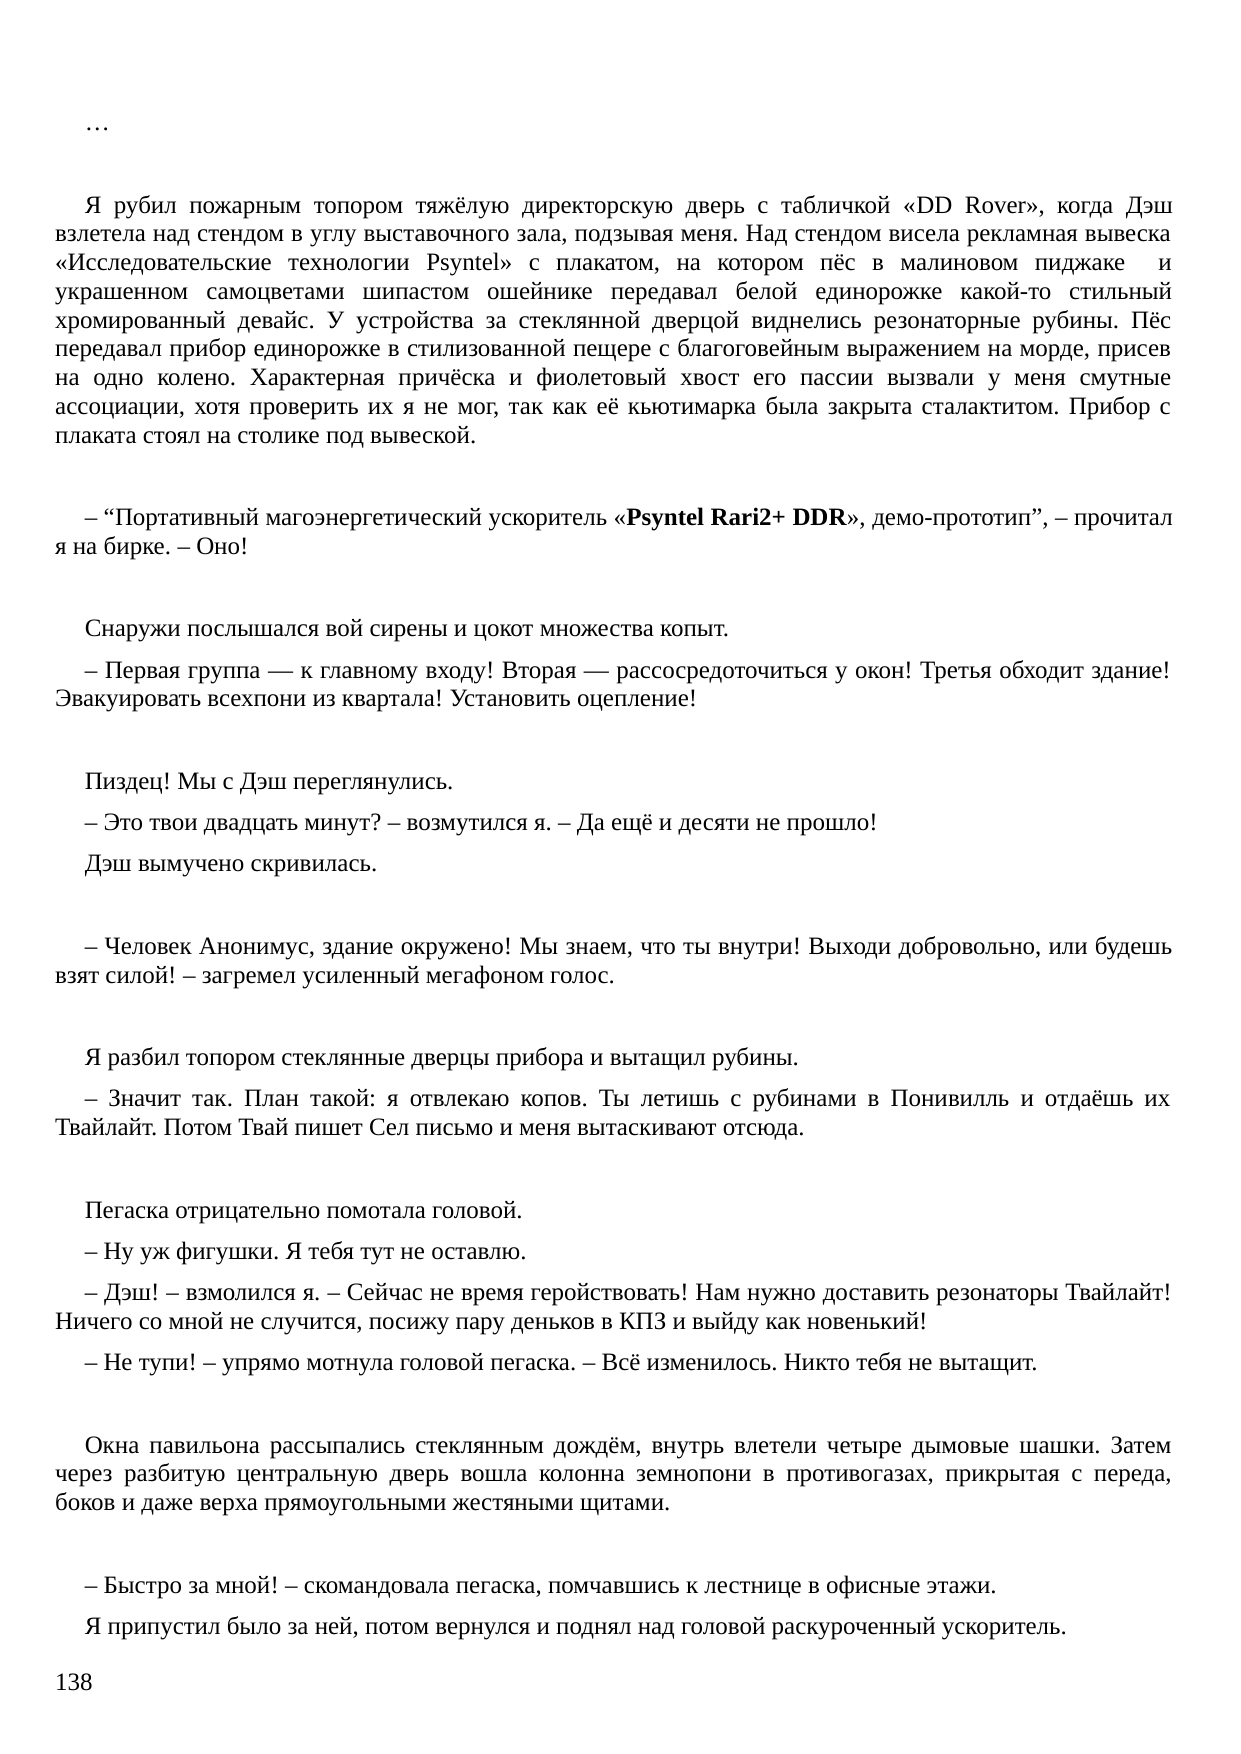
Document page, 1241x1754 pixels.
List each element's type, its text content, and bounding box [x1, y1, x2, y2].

text Окна павильона рассыпались стеклянным дождём, внутрь влетели четыре дымовые шашки. Затем через разбитую центральную дверь вошла колонна земнопони в противогазах, прикрытая с переда, боков и даже верха прямоугольными жестяными щитами. [55, 1430, 1173, 1516]
text Снаружи послышался вой сирены и цокот множества копыт. [55, 613, 1173, 642]
text Пиздец! Мы с Дэш переглянулись. [55, 766, 1173, 795]
text Я разбил топором стеклянные дверцы прибора и вытащил рубины. [55, 1042, 1173, 1071]
text – Ну уж фигушки. Я тебя тут не оставлю. [55, 1236, 1173, 1265]
text – “Портативный магоэнергетический ускоритель «Psyntel Rari2+ DDR», демо-прототип”, – прочитал я на бирке. – Оно! [55, 502, 1173, 560]
text Дэш вымучено скривилась. [55, 848, 1173, 877]
text – Человек Анонимус, здание окружено! Мы знаем, что ты внутри! Выходи добровольно, или будешь взят силой! – загремел усиленный мегафоном голос. [55, 931, 1173, 988]
text – Это твои двадцать минут? – возмутился я. – Да ещё и десяти не прошло! [55, 807, 1173, 836]
text – Первая группа — к главному входу! Вторая — рассосредоточиться у окон! Третья обходит здание! Эвакуировать всехпони из квартала! Установить оцепление! [55, 655, 1173, 712]
text – Быстро за мной! – скомандовала пегаска, помчавшись к лестнице в офисные этажи. [55, 1570, 1173, 1598]
text Я припустил было за ней, потом вернулся и поднял над головой раскуроченный ускоритель. [55, 1611, 1173, 1640]
text – Значит так. План такой: я отвлекаю копов. Ты летишь с рубинами в Понивилль и отдаёшь их Твайлайт. Потом Твай пишет Сел письмо и меня вытаскивают отсюда. [55, 1083, 1173, 1141]
text Пегаска отрицательно помотала головой. [55, 1195, 1173, 1223]
text Я рубил пожарным топором тяжёлую директорскую дверь с табличкой «DD Rover», когда Дэш взлетела над стендом в углу выставочного зала, подзывая меня. Над стендом висела рекламная вывеска «Исследовательские технологии Psyntel» с плакатом, на котором пёс в малиновом пиджаке и украшенном самоцветами шипастом ошейнике передавал белой единорожке какой-то стильный хромированный девайс. У устройства за стеклянной дверцой виднелись резонаторные рубины. Пёс передавал прибор единорожке в стилизованной пещере с благоговейным выражением на морде, присев на одно колено. Характерная причёска и фиолетовый хвост его пассии вызвали у меня смутные ассоциации, хотя проверить их я не мог, так как её кьютимарка была закрыта сталактитом. Прибор с плаката стоял на столике под вывеской. [55, 190, 1173, 448]
text – Не тупи! – упрямо мотнула головой пегаска. – Всё изменилось. Никто тебя не вытащит. [55, 1347, 1173, 1376]
text – Дэш! – взмолился я. – Сейчас не время геройствовать! Нам нужно доставить резонаторы Твайлайт! Ничего со мной не случится, посижу пару деньков в КПЗ и выйду как новенький! [55, 1277, 1173, 1335]
text … [55, 107, 1173, 136]
